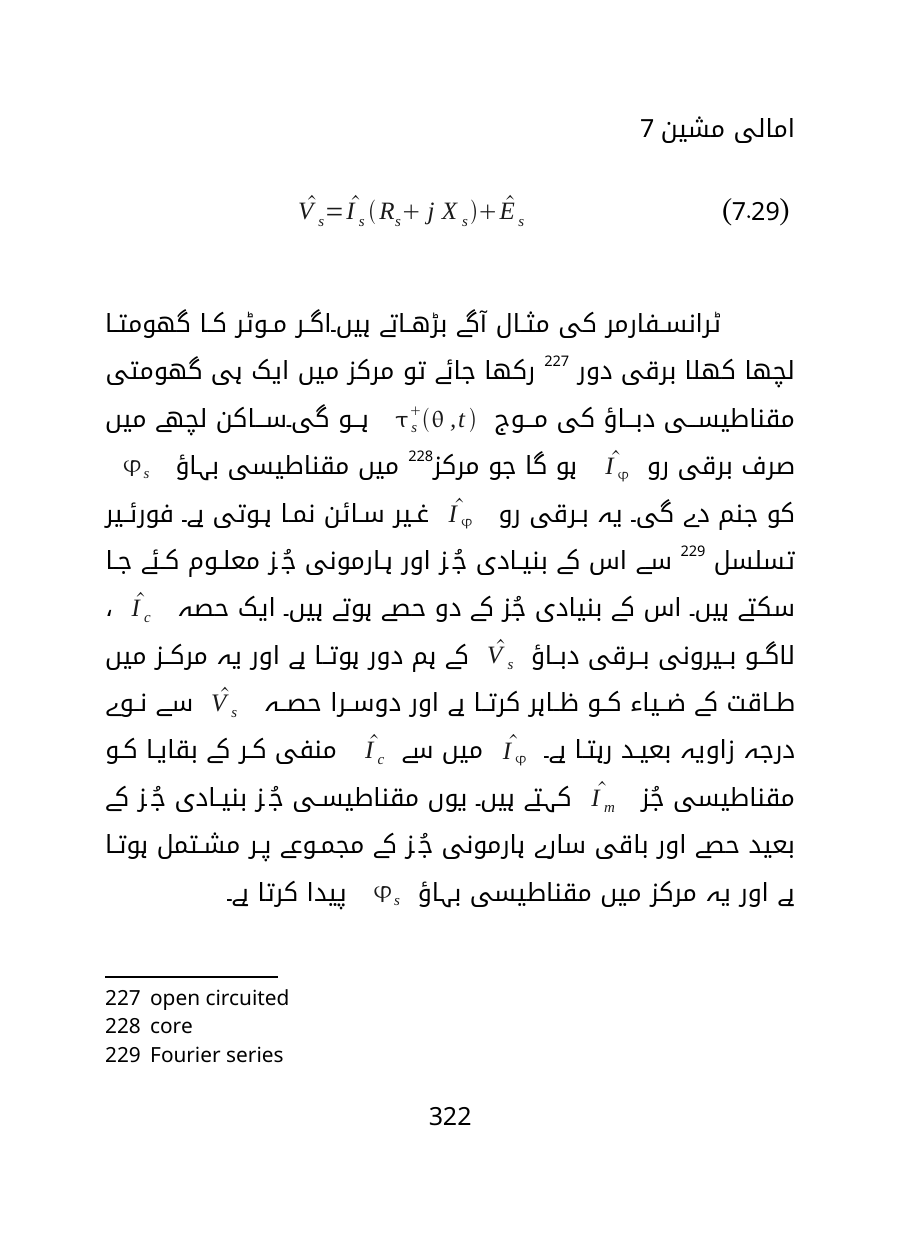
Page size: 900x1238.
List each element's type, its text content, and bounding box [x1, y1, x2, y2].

text ٹرانسفارمر کی مثال آگے بڑھاتے ہیں۔اگر موٹر کا گھومتا لچھا کھلا برقی دور رکھا جائے تو مرکز میں ایک ہی گھومتی مقناطیسی دباؤ کی موج ہو گی۔ساکن لچھے میں صرف برقی رو ہو گا جو مرکز میں مقناطیسی بہاؤ کو جنم دے گی۔ یہ برقی رو غیر سائن نما ہوتی ہے۔ فورئیر تسلسل سے اس کے بنیادی جُز اور ہارمونی جُز معلوم کئے جا سکتے ہیں۔ اس کے بنیادی جُز کے دو حصے ہوتے ہیں۔ ایک حصہ ، لاگو بیرونی برقی دباؤکے ہم دور ہوتا ہے اور یہ مرکز میں طاقت کے ضیاء کو ظاہر کرتا ہے اور دوسرا حصہ سے نوے درجہ زاویہ بعید رہتا ہے۔میں سے منفی کر کے بقایا کو مقناطیسی جُز کہتے ہیں۔ یوں مقناطیسی جُز بنیادی جُز کے بعید حصے اور باقی سارے ہارمونی جُز کے مجموعے پر مشتمل ہوتا ہے اور یہ مرکز میں مقناطیسی بہاؤ پیدا کرتا ہے۔ [105, 300, 795, 916]
table_header (7.29) [708, 183, 795, 254]
text Fourier series [105, 1040, 795, 1068]
table_header [105, 183, 708, 254]
text core [105, 1012, 795, 1040]
text open circuited [105, 983, 795, 1012]
